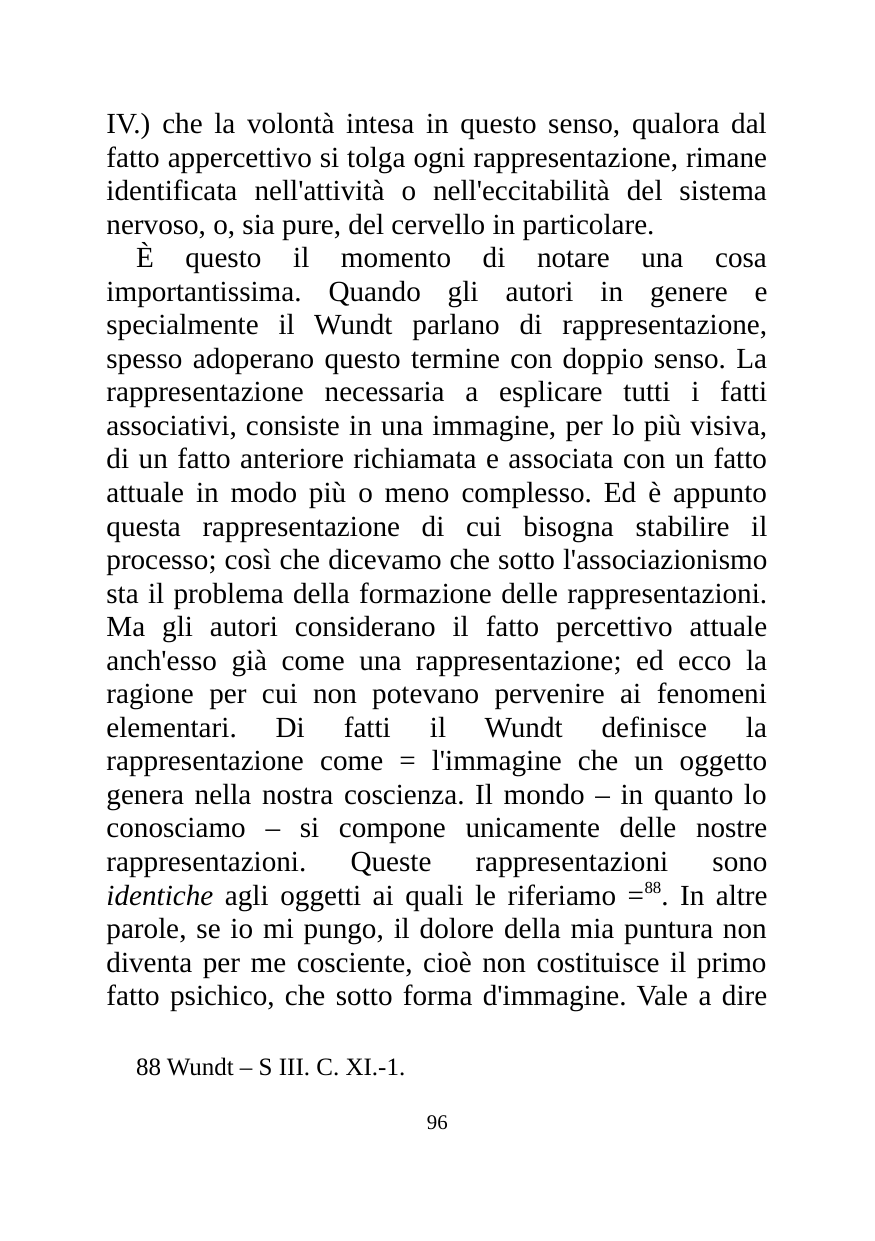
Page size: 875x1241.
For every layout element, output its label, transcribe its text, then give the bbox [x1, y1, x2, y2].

text È questo il momento di notare una cosa importantissima. Quando gli autori in genere e specialmente il Wundt parlano di rappresentazione, spesso adoperano questo termine con doppio senso. La rappresentazione necessaria a esplicare tutti i fatti associativi, consiste in una immagine, per lo più visiva, di un fatto anteriore richiamata e associata con un fatto attuale in modo più o meno complesso. Ed è appunto questa rappresentazione di cui bisogna stabilire il processo; così che dicevamo che sotto l'associazionismo sta il problema della formazione delle rappresentazioni. Ma gli autori considerano il fatto percettivo attuale anch'esso già come una rappresentazione; ed ecco la ragione per cui non potevano pervenire ai fenomeni elementari. Di fatti il Wundt definisce la rappresentazione come = l'immagine che un oggetto genera nella nostra coscienza. Il mondo – in quanto lo conosciamo – si compone unicamente delle nostre rappresentazioni. Queste rappresentazioni sono identiche agli oggetti ai quali le riferiamo =. In altre parole, se io mi pungo, il dolore della mia puntura non diventa per me cosciente, cioè non costituisce il primo fatto psichico, che sotto forma d'immagine. Vale a dire [106, 240, 768, 1012]
text Wundt – S III. C. XI.-1. [106, 1052, 768, 1080]
text IV.) che la volontà intesa in questo senso, qualora dal fatto appercettivo si tolga ogni rappresentazione, rimane identificata nell'attività o nell'eccitabilità del sistema nervoso, o, sia pure, del cervello in particolare. [106, 106, 768, 240]
